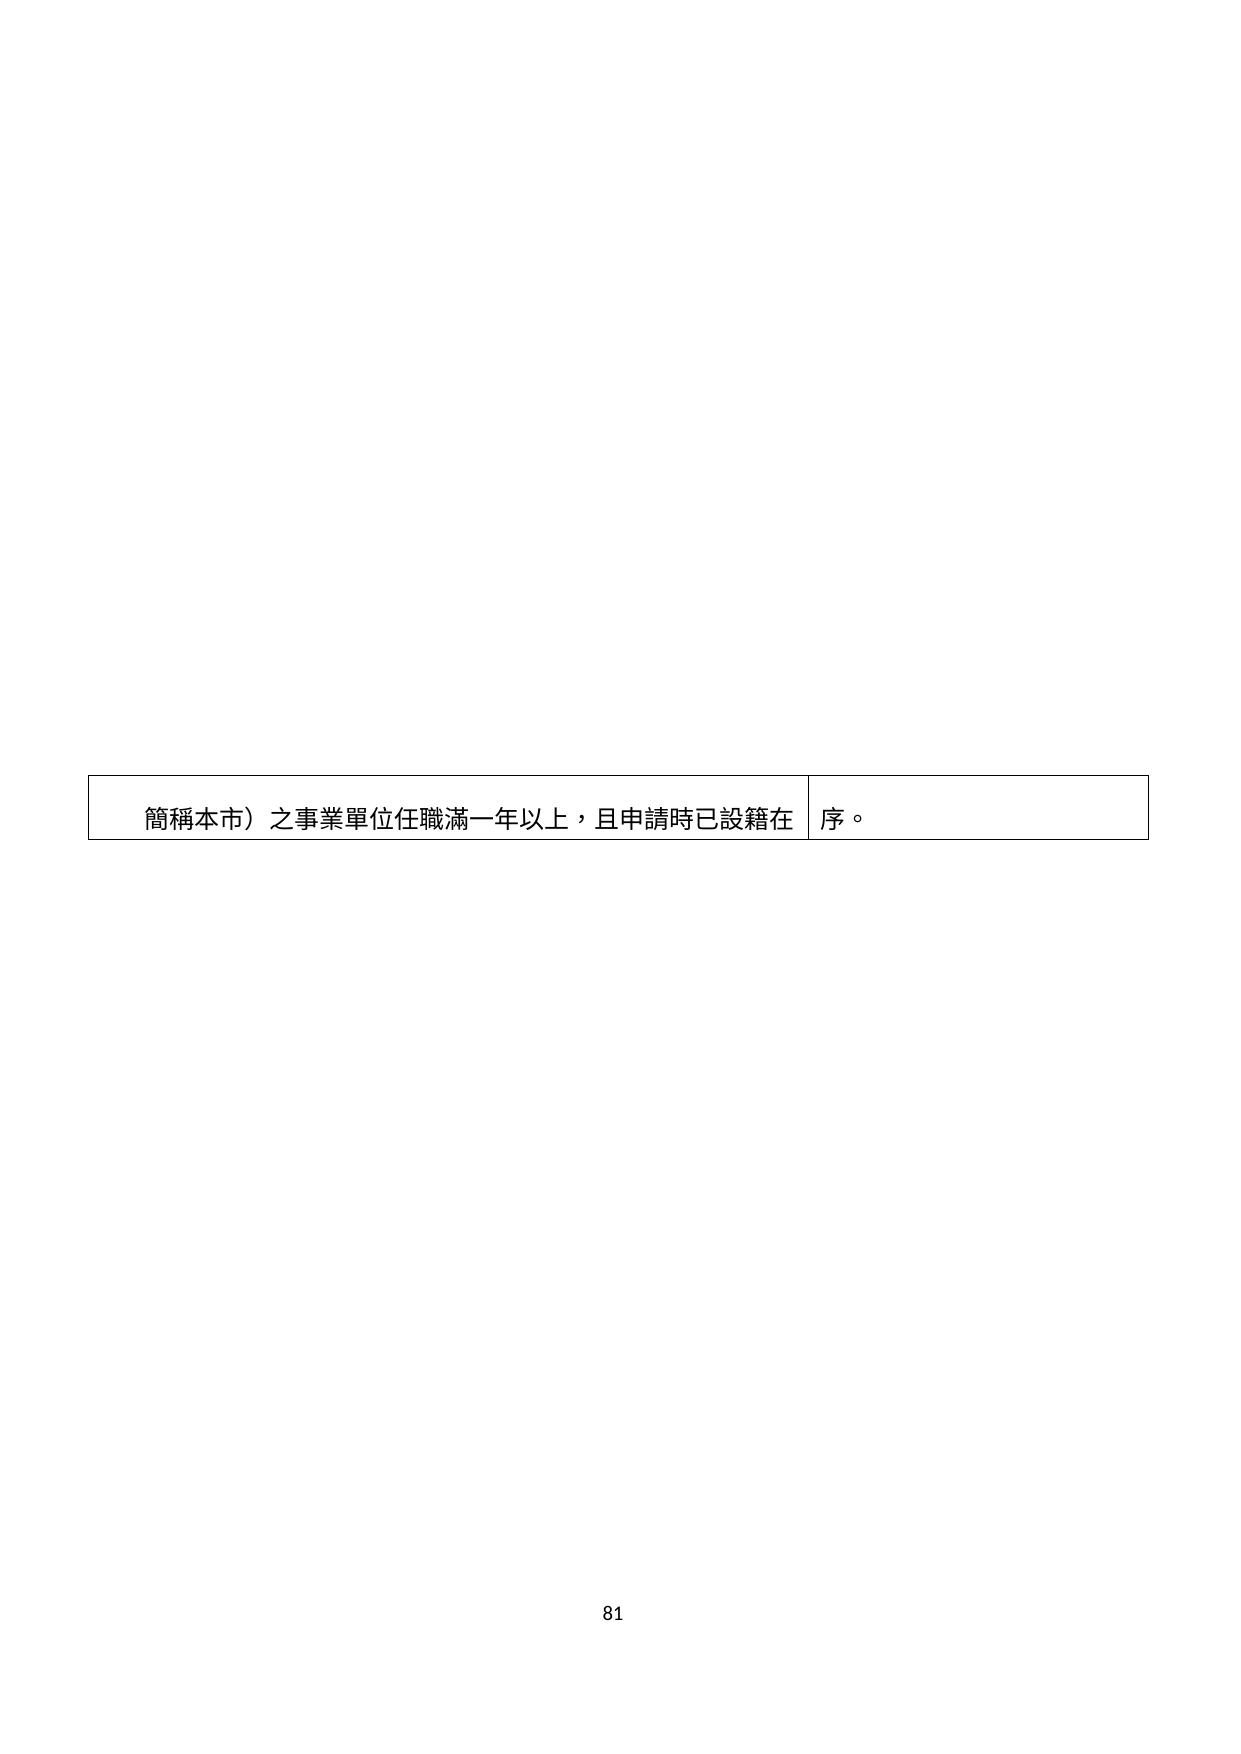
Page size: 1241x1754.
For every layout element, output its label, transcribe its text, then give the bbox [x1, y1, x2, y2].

table_cell 序。 [809, 776, 1148, 838]
table_cell 簡稱本市）之事業單位任職滿一年以上，且申請時已設籍在 [89, 776, 808, 838]
